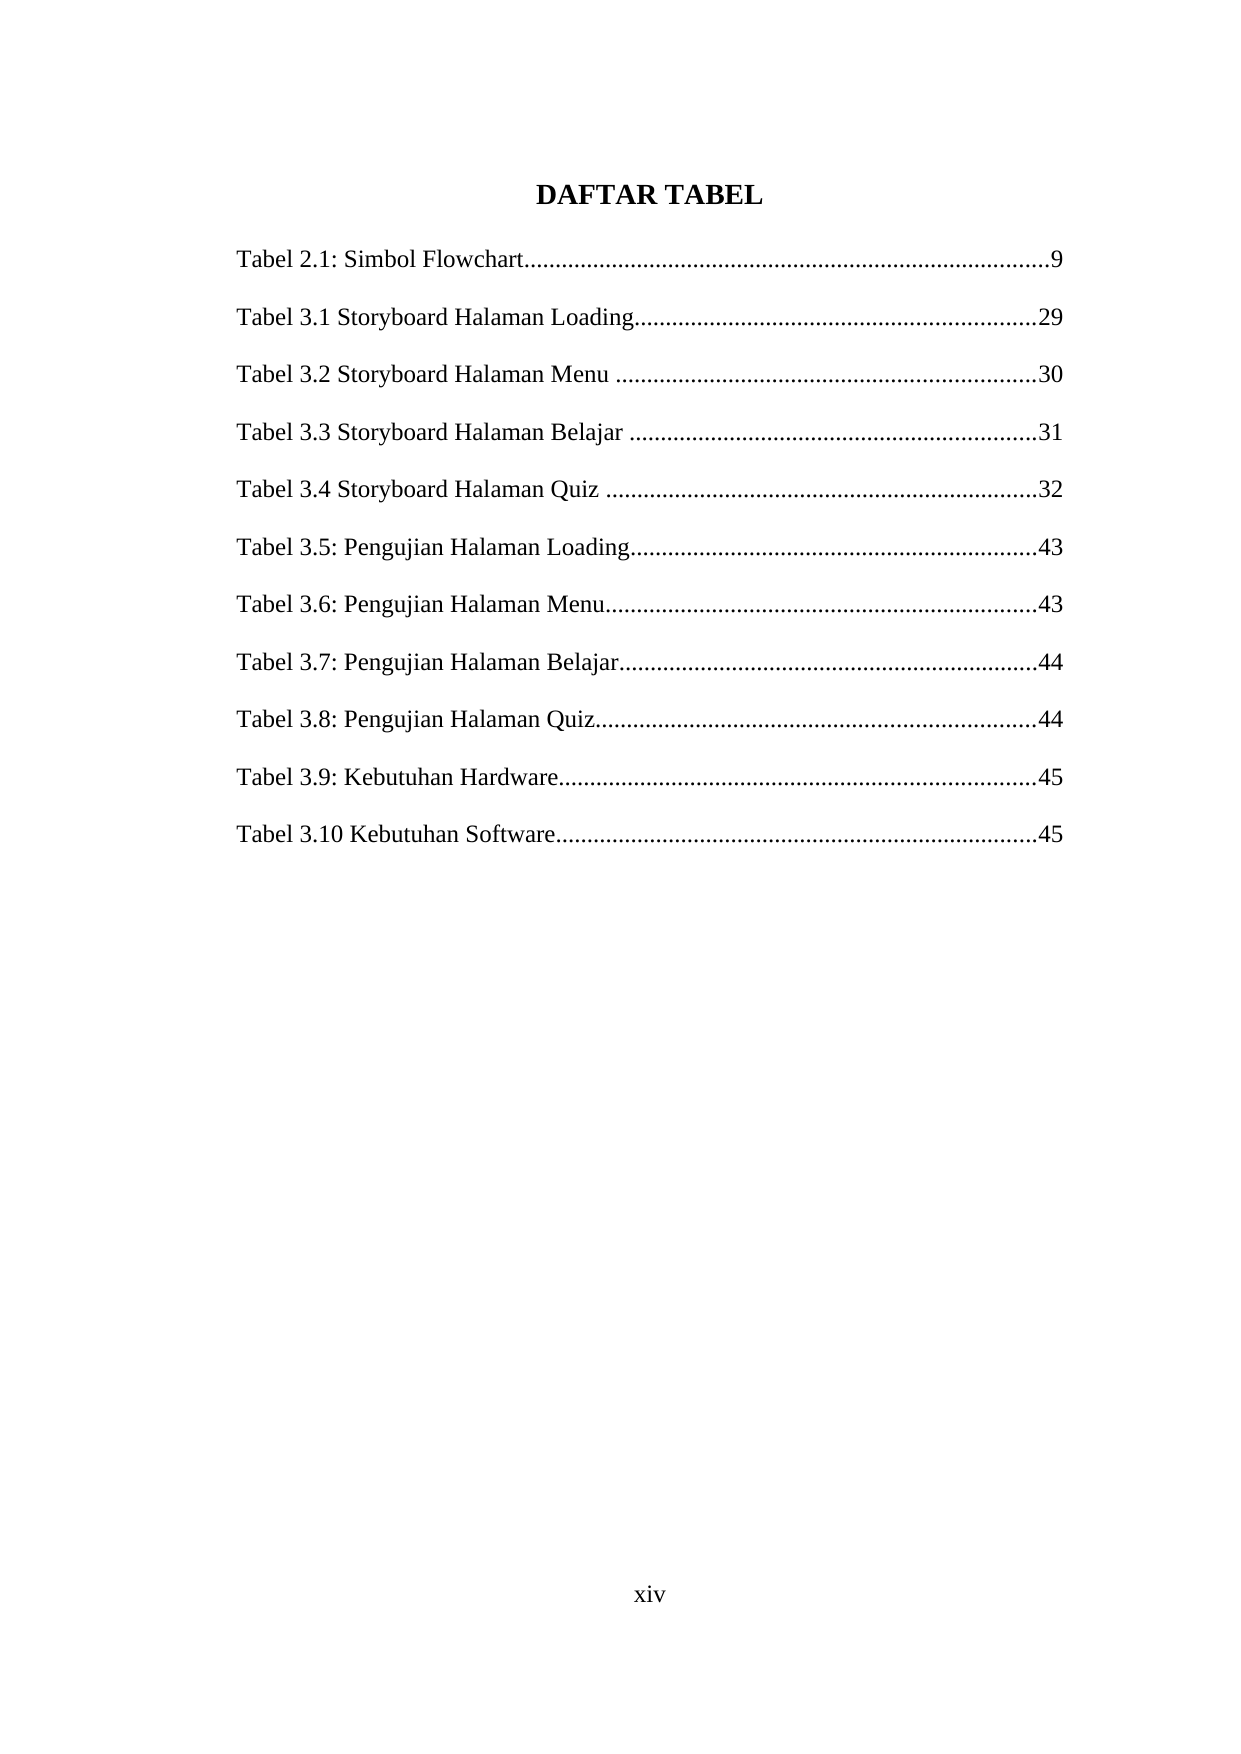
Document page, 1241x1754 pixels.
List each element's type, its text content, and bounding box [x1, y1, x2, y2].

text Tabel 3.6: Pengujian Halaman Menu 43 [236, 589, 1063, 618]
text Tabel 3.5: Pengujian Halaman Loading 43 [236, 532, 1063, 561]
text Tabel 3.2 Storyboard Halaman Menu 30 [236, 359, 1063, 388]
text Tabel 2.1: Simbol Flowchart 9 [236, 244, 1063, 273]
text Tabel 3.9: Kebutuhan Hardware 45 [236, 762, 1063, 791]
text Tabel 3.1 Storyboard Halaman Loading 29 [236, 302, 1063, 331]
text Tabel 3.3 Storyboard Halaman Belajar 31 [236, 417, 1063, 446]
subtitle DAFTAR TABEL [236, 177, 1063, 211]
text Tabel 3.7: Pengujian Halaman Belajar 44 [236, 647, 1063, 676]
text Tabel 3.8: Pengujian Halaman Quiz 44 [236, 704, 1063, 733]
text Tabel 3.10 Kebutuhan Software 45 [236, 819, 1063, 848]
text Tabel 3.4 Storyboard Halaman Quiz 32 [236, 474, 1063, 503]
